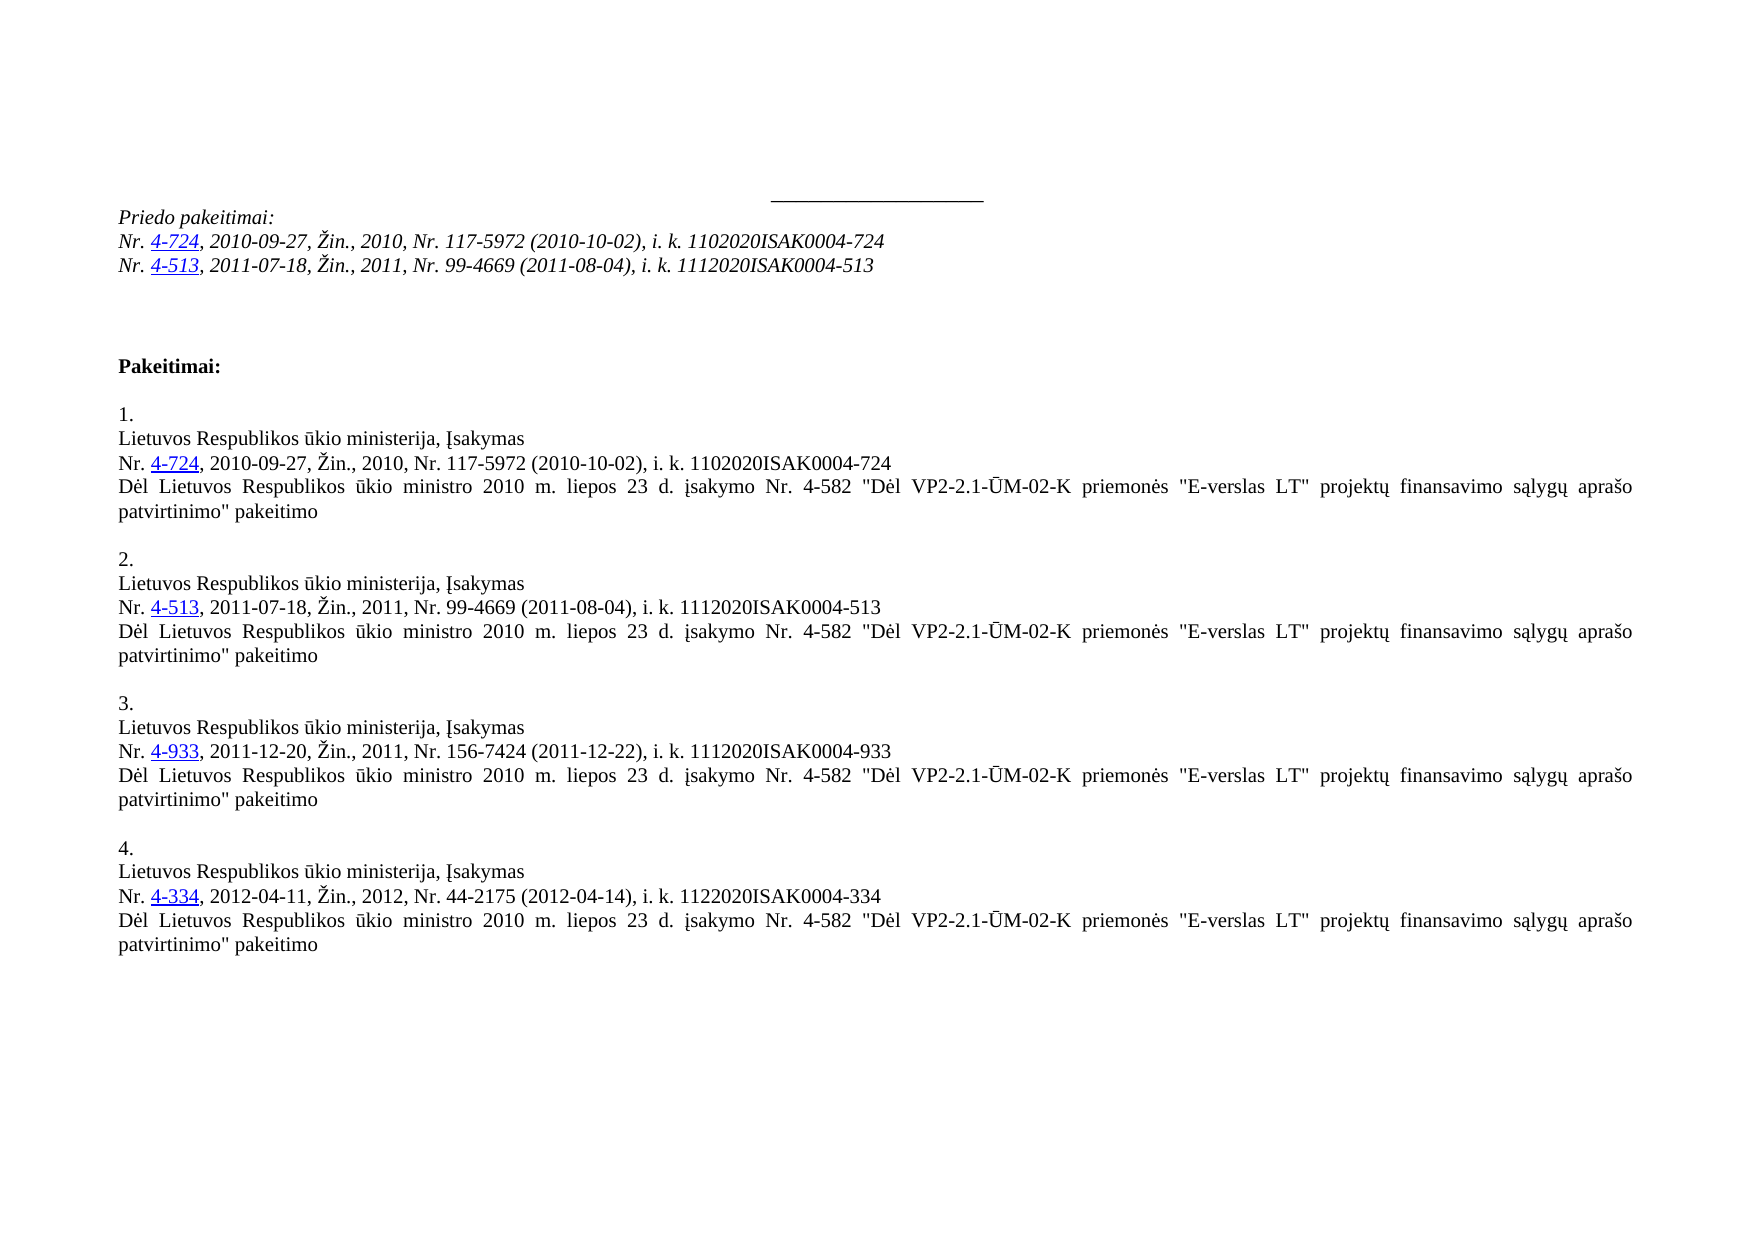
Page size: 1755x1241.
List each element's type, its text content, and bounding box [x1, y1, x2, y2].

text 1. [118, 402, 1636, 426]
text Dėl Lietuvos Respublikos ūkio ministro 2010 m. liepos 23 d. įsakymo Nr. 4-582 "Dėl VP2-2.1-ŪM-02-K priemonės "E-verslas LT" projektų finansavimo sąlygų aprašo patvirtinimo" pakeitimo [118, 619, 1636, 667]
text Lietuvos Respublikos ūkio ministerija, Įsakymas [118, 715, 1636, 739]
text Dėl Lietuvos Respublikos ūkio ministro 2010 m. liepos 23 d. įsakymo Nr. 4-582 "Dėl VP2-2.1-ŪM-02-K priemonės "E-verslas LT" projektų finansavimo sąlygų aprašo patvirtinimo" pakeitimo [118, 474, 1636, 523]
text Lietuvos Respublikos ūkio ministerija, Įsakymas [118, 859, 1636, 883]
text Nr. 4-334, 2012-04-11, Žin., 2012, Nr. 44-2175 (2012-04-14), i. k. 1122020ISAK0004-334 [118, 883, 1636, 908]
text Priedo pakeitimai: [118, 205, 1636, 229]
text 4. [118, 835, 1636, 859]
text Nr. 4-933, 2011-12-20, Žin., 2011, Nr. 156-7424 (2011-12-22), i. k. 1112020ISAK0004-933 [118, 739, 1636, 763]
text Dėl Lietuvos Respublikos ūkio ministro 2010 m. liepos 23 d. įsakymo Nr. 4-582 "Dėl VP2-2.1-ŪM-02-K priemonės "E-verslas LT" projektų finansavimo sąlygų aprašo patvirtinimo" pakeitimo [118, 763, 1636, 811]
text Lietuvos Respublikos ūkio ministerija, Įsakymas [118, 426, 1636, 450]
text Nr. 4-724, 2010-09-27, Žin., 2010, Nr. 117-5972 (2010-10-02), i. k. 1102020ISAK0004-724 [118, 450, 1636, 474]
text Nr. 4-513, 2011-07-18, Žin., 2011, Nr. 99-4669 (2011-08-04), i. k. 1112020ISAK0004-513 [118, 253, 1636, 277]
text Pakeitimai: [118, 354, 1636, 378]
text 2. [118, 547, 1636, 571]
text Nr. 4-513, 2011-07-18, Žin., 2011, Nr. 99-4669 (2011-08-04), i. k. 1112020ISAK0004-513 [118, 595, 1636, 619]
text Dėl Lietuvos Respublikos ūkio ministro 2010 m. liepos 23 d. įsakymo Nr. 4-582 "Dėl VP2-2.1-ŪM-02-K priemonės "E-verslas LT" projektų finansavimo sąlygų aprašo patvirtinimo" pakeitimo [118, 908, 1636, 956]
text Nr. 4-724, 2010-09-27, Žin., 2010, Nr. 117-5972 (2010-10-02), i. k. 1102020ISAK0004-724 [118, 229, 1636, 253]
text 3. [118, 691, 1636, 715]
text _________________ [118, 176, 1636, 205]
text Lietuvos Respublikos ūkio ministerija, Įsakymas [118, 571, 1636, 595]
